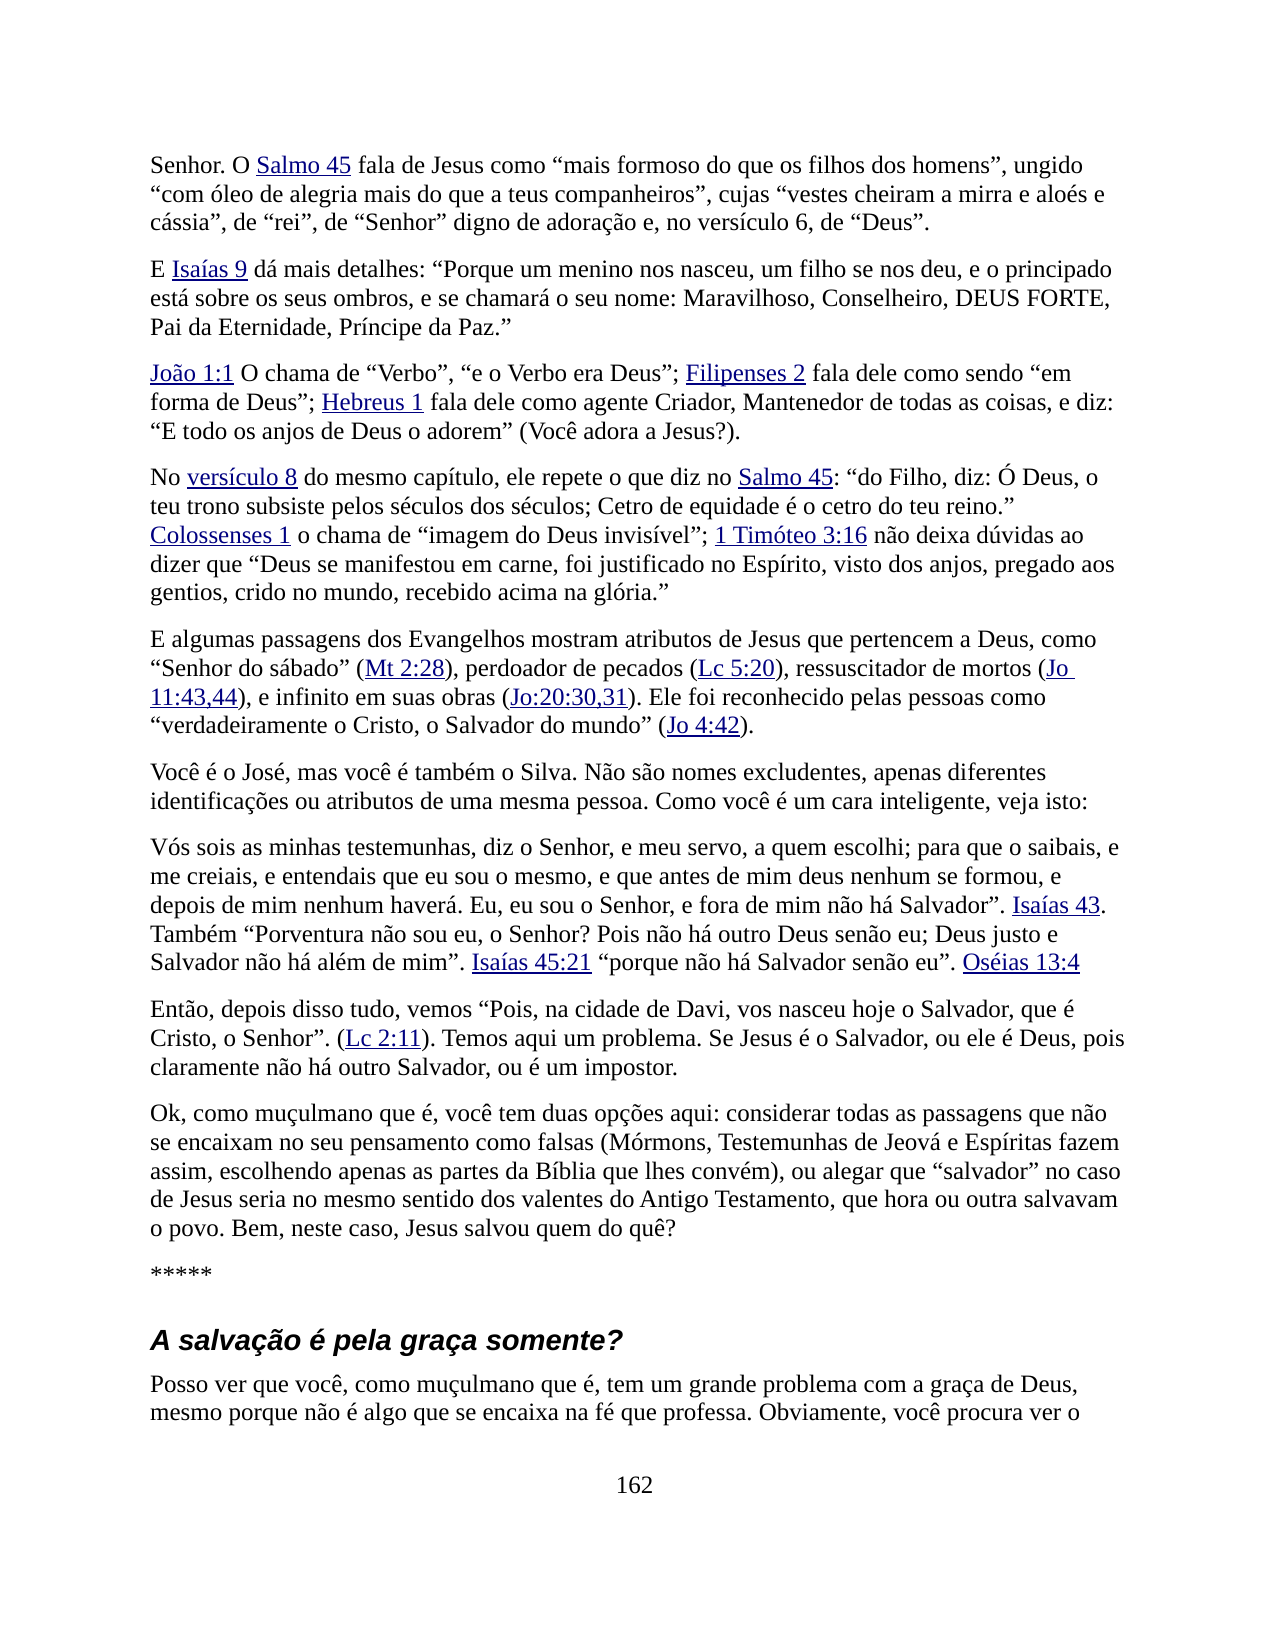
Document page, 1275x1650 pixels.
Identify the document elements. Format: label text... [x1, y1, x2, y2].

text Então, depois disso tudo, vemos “Pois, na cidade de Davi, vos nasceu hoje o Salvador, que é Cristo, o Senhor”. (Lc 2:11). Temos aqui um problema. Se Jesus é o Salvador, ou ele é Deus, pois claramente não há outro Salvador, ou é um impostor. [150, 994, 1125, 1080]
text E Isaías 9 dá mais detalhes: “Porque um menino nos nasceu, um filho se nos deu, e o principado está sobre os seus ombros, e se chamará o seu nome: Maravilhoso, Conselheiro, DEUS FORTE, Pai da Eternidade, Príncipe da Paz.” [150, 254, 1125, 340]
text Ok, como muçulmano que é, você tem duas opções aqui: considerar todas as passagens que não se encaixam no seu pensamento como falsas (Mórmons, Testemunhas de Jeová e Espíritas fazem assim, escolhendo apenas as partes da Bíblia que lhes convém), ou alegar que “salvador” no caso de Jesus seria no mesmo sentido dos valentes do Antigo Testamento, que hora ou outra salvavam o povo. Bem, neste caso, Jesus salvou quem do quê? [150, 1098, 1125, 1242]
text Senhor. O Salmo 45 fala de Jesus como “mais formoso do que os filhos dos homens”, ungido “com óleo de alegria mais do que a teus companheiros”, cujas “vestes cheiram a mirra e aloés e cássia”, de “rei”, de “Senhor” digno de adoração e, no versículo 6, de “Deus”. [150, 150, 1125, 236]
text Posso ver que você, como muçulmano que é, tem um grande problema com a graça de Deus, mesmo porque não é algo que se encaixa na fé que professa. Obviamente, você procura ver o [150, 1369, 1125, 1426]
text João 1:1 O chama de “Verbo”, “e o Verbo era Deus”; Filipenses 2 fala dele como sendo “em forma de Deus”; Hebreus 1 fala dele como agente Criador, Mantenedor de todas as coisas, e diz: “E todo os anjos de Deus o adorem” (Você adora a Jesus?). [150, 358, 1125, 444]
text Você é o José, mas você é também o Silva. Não são nomes excludentes, apenas diferentes identificações ou atributos de uma mesma pessoa. Como você é um cara inteligente, veja isto: [150, 757, 1125, 814]
text Vós sois as minhas testemunhas, diz o Senhor, e meu servo, a quem escolhi; para que o saibais, e me creiais, e entendais que eu sou o mesmo, e que antes de mim deus nenhum se formou, e depois de mim nenhum haverá. Eu, eu sou o Senhor, e fora de mim não há Salvador”. Isaías 43. Também “Porventura não sou eu, o Senhor? Pois não há outro Deus senão eu; Deus justo e Salvador não há além de mim”. Isaías 45:21 “porque não há Salvador senão eu”. Oséias 13:4 [150, 832, 1125, 976]
text E algumas passagens dos Evangelhos mostram atributos de Jesus que pertencem a Deus, como “Senhor do sábado” (Mt 2:28), perdoador de pecados (Lc 5:20), ressuscitador de mortos (Jo 11:43,44), e infinito em suas obras (Jo:20:30,31). Ele foi reconhecido pelas pessoas como “verdadeiramente o Cristo, o Salvador do mundo” (Jo 4:42). [150, 624, 1125, 739]
subtitle A salvação é pela graça somente? [150, 1323, 1125, 1356]
text ***** [150, 1260, 1125, 1289]
text No versículo 8 do mesmo capítulo, ele repete o que diz no Salmo 45: “do Filho, diz: Ó Deus, o teu trono subsiste pelos séculos dos séculos; Cetro de equidade é o cetro do teu reino.” Colossenses 1 o chama de “imagem do Deus invisível”; 1 Timóteo 3:16 não deixa dúvidas ao dizer que “Deus se manifestou em carne, foi justificado no Espírito, visto dos anjos, pregado aos gentios, crido no mundo, recebido acima na glória.” [150, 462, 1125, 606]
